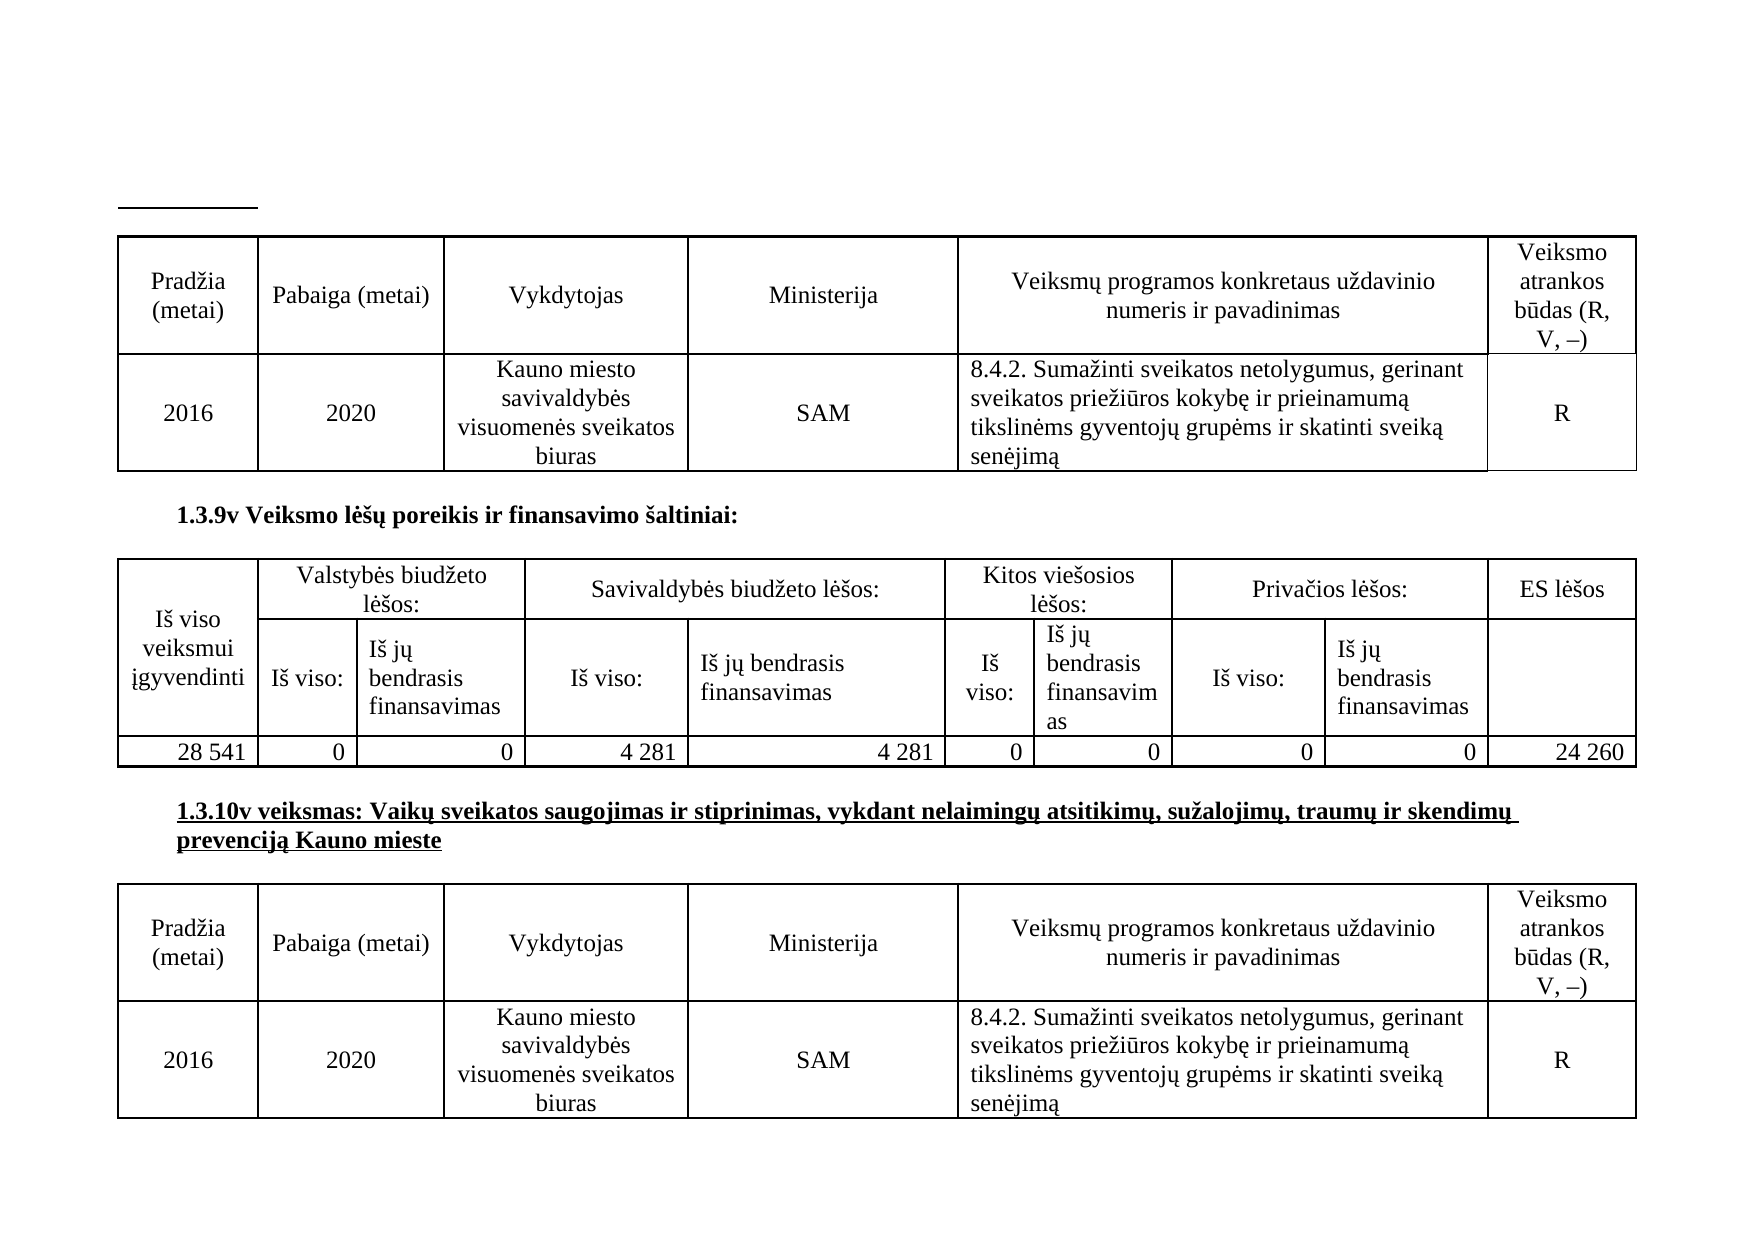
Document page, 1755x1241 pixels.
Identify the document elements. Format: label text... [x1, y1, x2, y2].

table_cell Privačios lėšos: [1173, 560, 1487, 617]
table_cell [1172, 854, 1325, 882]
table_cell [1172, 472, 1325, 500]
table_cell [945, 529, 1034, 558]
table_cell Pradžia (metai) [119, 238, 257, 352]
table_cell [720, 207, 945, 235]
table_cell Veiksmo atrankos būdas (R, V, –) [1489, 238, 1635, 352]
table_cell [1083, 1119, 1172, 1147]
table_cell Kauno miesto savivaldybės visuomenės sveikatos biuras [445, 1002, 687, 1117]
table_cell [688, 529, 720, 558]
table_cell [1034, 1119, 1083, 1147]
table_cell [1172, 529, 1325, 558]
table_cell [444, 854, 525, 882]
table_cell [1483, 529, 1636, 558]
table_cell [720, 854, 945, 882]
table_cell Veiksmų programos konkretaus uždavinio numeris ir pavadinimas [959, 238, 1487, 352]
table_cell Valstybės biudžeto lėšos: [259, 560, 524, 617]
table_cell [525, 472, 688, 500]
table_cell [720, 472, 945, 500]
table_cell [688, 854, 720, 882]
table_cell [1354, 854, 1483, 882]
table_cell [525, 529, 688, 558]
table_cell Iš viso: [526, 620, 687, 734]
table_cell [1083, 207, 1172, 235]
table_cell [1083, 529, 1172, 558]
table_cell Veiksmų programos konkretaus uždavinio numeris ir pavadinimas [959, 885, 1487, 999]
table_cell 2020 [259, 355, 443, 469]
table_cell [1034, 207, 1083, 235]
table_cell [1354, 1119, 1483, 1147]
table_cell [444, 472, 525, 500]
table_cell [444, 1119, 525, 1147]
table_cell [945, 472, 1034, 500]
table_cell Pabaiga (metai) [259, 885, 443, 999]
table_cell Kitos viešosios lėšos: [946, 560, 1171, 617]
table_cell [688, 1119, 720, 1147]
table_cell [720, 1119, 945, 1147]
table_cell [1083, 472, 1172, 500]
table_cell [1325, 529, 1354, 558]
table_cell 2016 [119, 355, 257, 469]
table_cell SAM [689, 1002, 957, 1117]
table_cell [357, 472, 444, 500]
table_cell 0 [259, 737, 356, 765]
table_cell 1.3.10v veiksmas: Vaikų sveikatos saugojimas ir stiprinimas, vykdant nelaimingų atsitikimų, sužalojimų, traumų ir skendimų prevenciją Kauno mieste [164, 768, 1636, 854]
table_cell 2016 [119, 1002, 257, 1117]
table_cell [1489, 620, 1635, 734]
table_cell 8.4.2. Sumažinti sveikatos netolygumus, gerinant sveikatos priežiūros kokybę ir prieinamumą tikslinėms gyventojų grupėms ir skatinti sveiką senėjimą [959, 355, 1487, 469]
table_cell [118, 1119, 164, 1147]
table_cell ES lėšos [1489, 560, 1635, 617]
table_cell [720, 529, 945, 558]
table_cell 0 [1035, 737, 1171, 765]
table_cell [1325, 854, 1354, 882]
table_cell Vykdytojas [445, 238, 687, 352]
table_cell [118, 500, 164, 529]
table_cell [1325, 472, 1354, 500]
table_cell [945, 1119, 1034, 1147]
table_cell Pabaiga (metai) [259, 238, 443, 352]
table_cell [258, 207, 357, 235]
table_cell [444, 529, 525, 558]
table_cell 0 [1173, 737, 1324, 765]
table_cell 8.4.2. Sumažinti sveikatos netolygumus, gerinant sveikatos priežiūros kokybę ir prieinamumą tikslinėms gyventojų grupėms ir skatinti sveiką senėjimą [959, 1002, 1487, 1117]
table_cell [118, 472, 164, 500]
table_cell Ministerija [689, 885, 957, 999]
table_cell Veiksmo atrankos būdas (R, V, –) [1489, 885, 1635, 999]
table_cell [1325, 207, 1354, 235]
table_cell Iš jų bendrasis finansavimas [689, 620, 944, 734]
table_cell [164, 854, 258, 882]
table_cell 0 [1326, 737, 1487, 765]
table_cell [1483, 207, 1636, 235]
table_cell [945, 207, 1034, 235]
table_cell R [1488, 354, 1636, 469]
table_cell 4 281 [526, 737, 687, 765]
table_cell [1483, 1119, 1636, 1147]
table_cell Iš viso: [259, 620, 356, 734]
table_cell Ministerija [689, 238, 957, 352]
table_cell [1034, 854, 1083, 882]
table_cell [118, 209, 164, 235]
table_cell [1354, 472, 1483, 500]
table_cell [945, 854, 1034, 882]
table_cell [1483, 854, 1636, 882]
table_cell [357, 207, 444, 235]
table_cell Vykdytojas [445, 885, 687, 999]
table_cell 4 281 [689, 737, 944, 765]
table_cell 0 [946, 737, 1033, 765]
table_cell Iš viso veiksmui įgyvendinti [119, 560, 257, 734]
table_cell 2020 [259, 1002, 443, 1117]
table_cell 0 [358, 737, 524, 765]
table_cell [1083, 854, 1172, 882]
table_cell [258, 1119, 357, 1147]
table_cell [118, 768, 164, 854]
table_cell [164, 209, 258, 235]
table_cell 28 541 [119, 737, 257, 765]
table_cell 24 260 [1489, 737, 1635, 765]
table_cell [1483, 471, 1636, 500]
table_cell [357, 854, 444, 882]
table_cell [444, 207, 525, 235]
table_cell [118, 529, 164, 558]
table_cell [525, 854, 688, 882]
table_cell [164, 529, 258, 558]
table_cell [1034, 529, 1083, 558]
table_cell 1.3.9v Veiksmo lėšų poreikis ir finansavimo šaltiniai: [164, 500, 1488, 529]
table_cell [1354, 207, 1483, 235]
table_cell [1172, 1119, 1325, 1147]
table_cell [1034, 472, 1083, 500]
table_cell [164, 1119, 258, 1147]
table_cell [357, 1119, 444, 1147]
table_cell R [1489, 1002, 1635, 1117]
table_cell [164, 472, 258, 500]
table_cell Iš jų bendrasis finansavimas [1035, 620, 1171, 734]
table_cell [1488, 500, 1636, 529]
table_cell [688, 472, 720, 500]
table_cell [258, 529, 357, 558]
table_cell Savivaldybės biudžeto lėšos: [526, 560, 944, 617]
table_cell Kauno miesto savivaldybės visuomenės sveikatos biuras [445, 355, 687, 469]
table_cell Iš viso: [1173, 620, 1324, 734]
table_cell [525, 207, 688, 235]
table_cell [258, 854, 357, 882]
table_cell [118, 854, 164, 882]
table_cell [1354, 529, 1483, 558]
table_cell SAM [689, 355, 957, 469]
table_cell Iš viso: [946, 620, 1033, 734]
table_cell [1325, 1119, 1354, 1147]
table_cell [258, 472, 357, 500]
table_cell [357, 529, 444, 558]
table_cell [688, 207, 720, 235]
table_cell Iš jų bendrasis finansavimas [1326, 620, 1487, 734]
table_cell Pradžia (metai) [119, 885, 257, 999]
table_cell Iš jų bendrasis finansavimas [358, 620, 524, 734]
table_cell [525, 1119, 688, 1147]
table_cell [1172, 207, 1325, 235]
